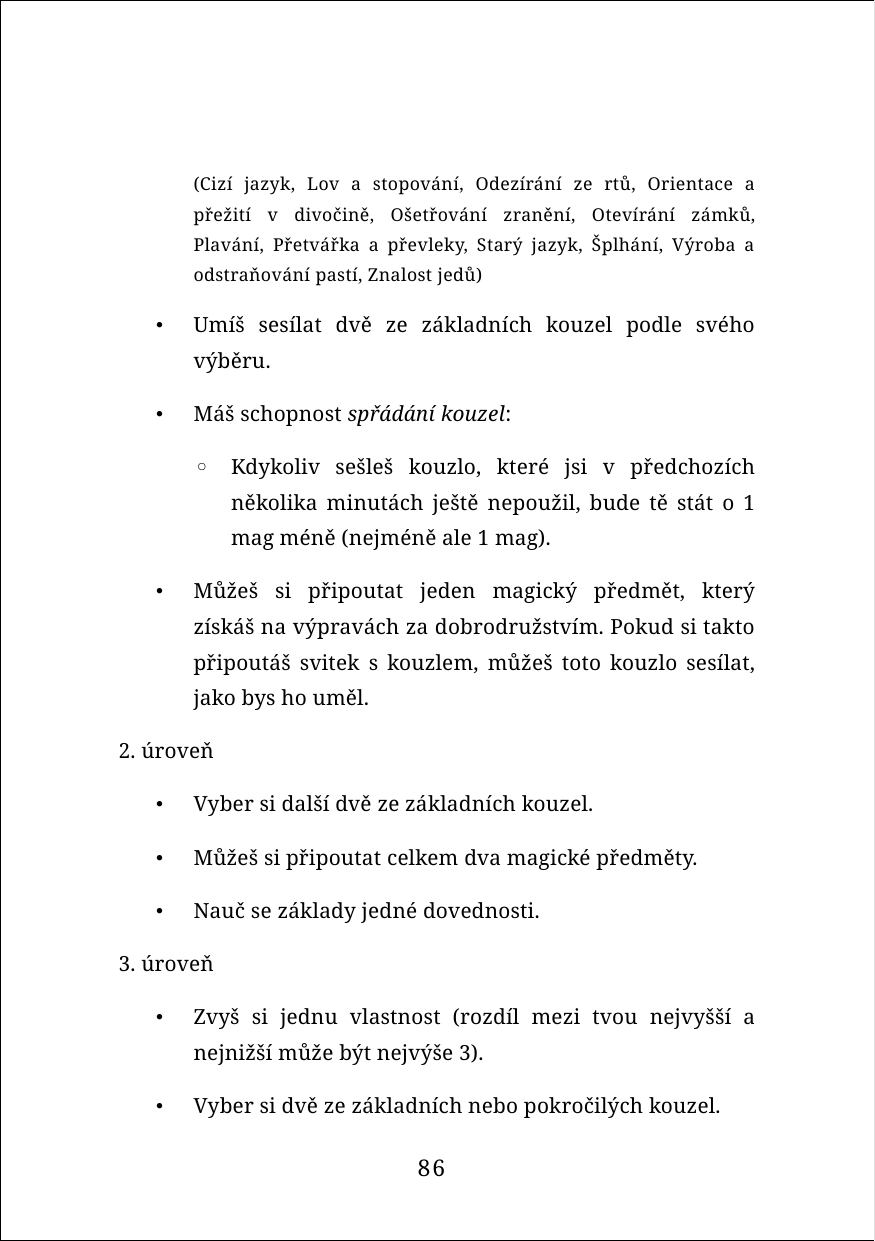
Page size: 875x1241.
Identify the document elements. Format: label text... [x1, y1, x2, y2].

list Vyber si dvě ze základních nebo pokročilých kouzel. [156, 1091, 756, 1120]
list Můžeš si připoutat jeden magický předmět, který získáš na výpravách za dobrodružstvím. Pokud si takto připoutáš svitek s kouzlem, můžeš toto kouzlo sesílat, jako bys ho uměl. [156, 577, 756, 712]
list Můžeš si připoutat celkem dva magické předměty. [156, 843, 756, 871]
list Máš schopnost spřádání kouzel: [156, 399, 756, 427]
list Zvyš si jednu vlastnost (rozdíl mezi tvou nejvyšší a nejnižší může být nejvýše 3). [156, 1002, 756, 1066]
text 2. úroveň [118, 736, 756, 765]
list Kdykoliv sešleš kouzlo, které jsi v předchozích několika minutách ještě nepoužil, bude tě stát o 1 mag méně (nejméně ale 1 mag). [193, 452, 756, 552]
list (Cizí jazyk, Lov a stopování, Odezírání ze rtů, Orientace a přežití v divočině, Ošetřování zranění, Otevírání zámků, Plavání, Přetvářka a převleky, Starý jazyk, Šplhání, Výroba a odstraňování pastí, Znalost jedů) [156, 172, 756, 287]
list Umíš sesílat dvě ze základních kouzel podle svého výběru. [156, 310, 756, 374]
list Vyber si další dvě ze základních kouzel. [156, 789, 756, 818]
list Nauč se základy jedné dovednosti. [156, 896, 756, 924]
text 3. úroveň [118, 949, 756, 978]
